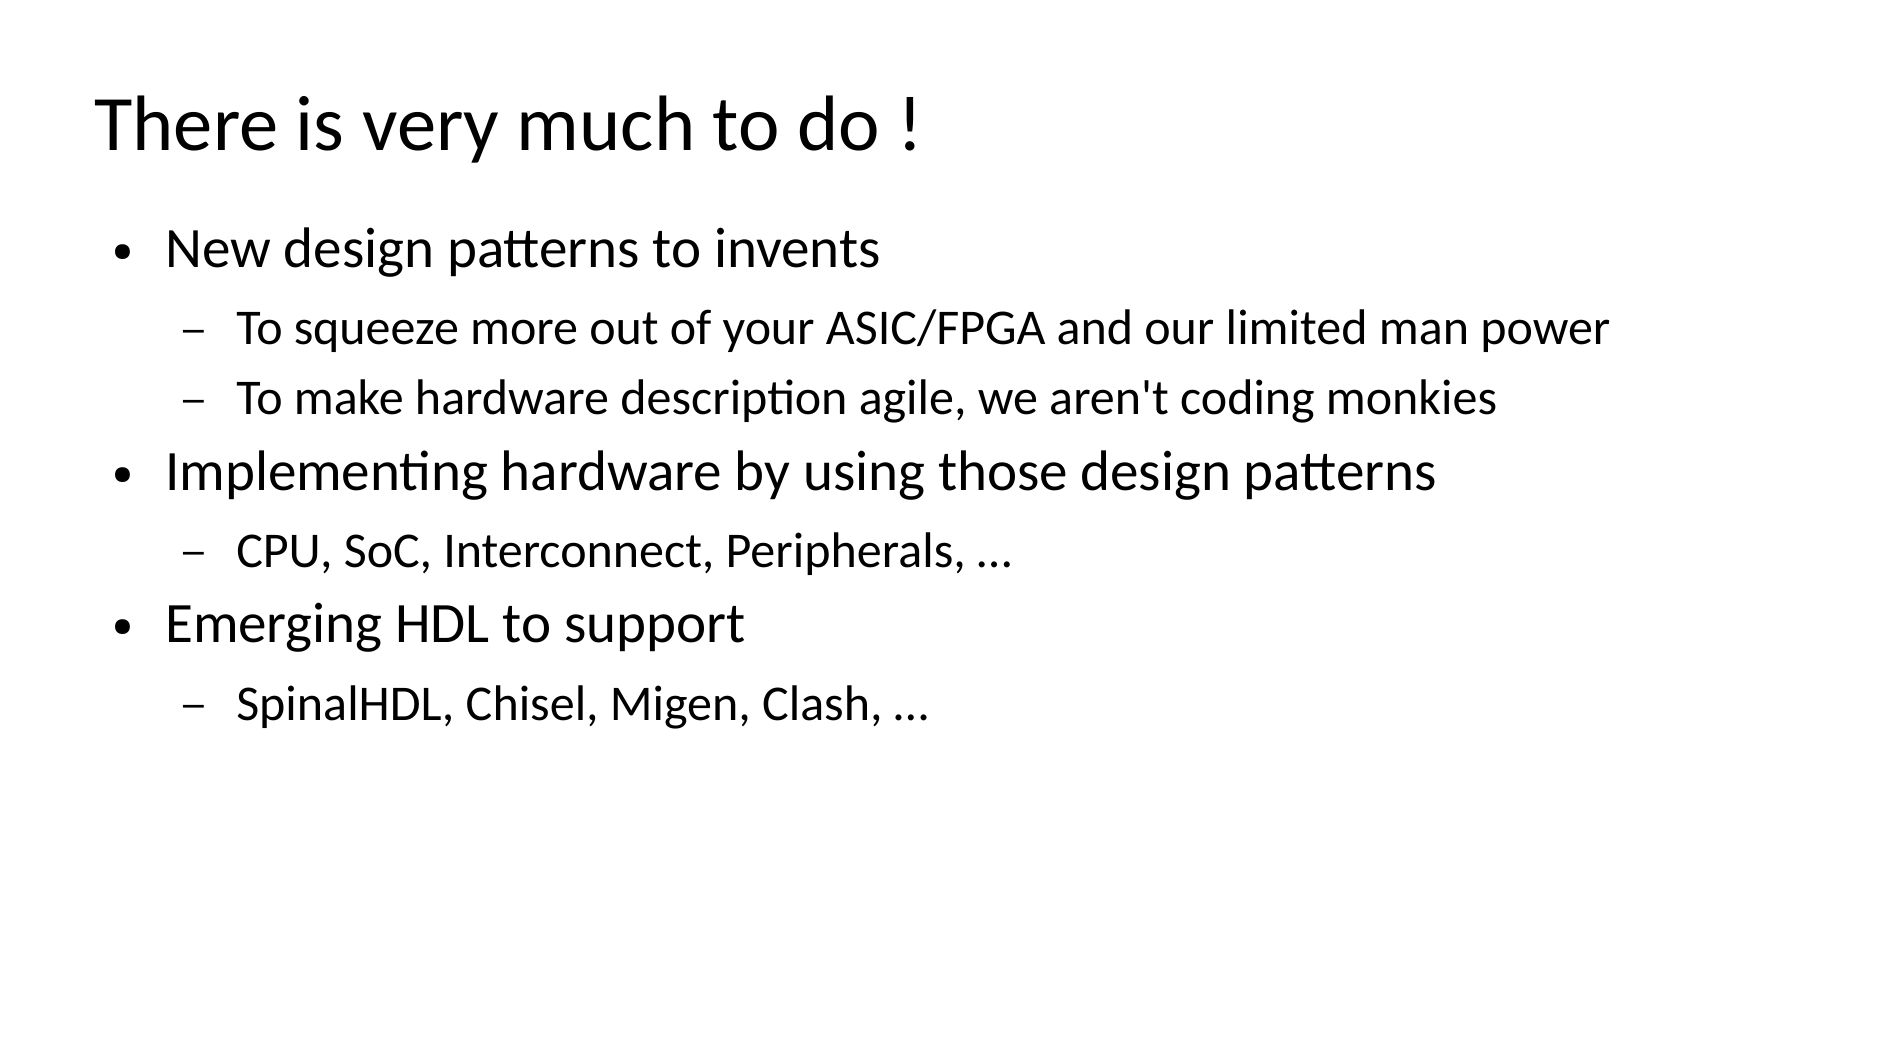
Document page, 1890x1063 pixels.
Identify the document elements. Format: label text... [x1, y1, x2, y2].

title There is very much to do ! [94, 42, 1796, 220]
list New design patterns to invents To squeeze more out of your ASIC/FPGA and our limited man power To make hardware description agile, we aren't coding monkies Implementing hardware by using those design patterns CPU, SoC, Interconnect, Peripherals, … Emerging HDL to support SpinalHDL, Chisel, Migen, Clash, … [94, 225, 1843, 1004]
